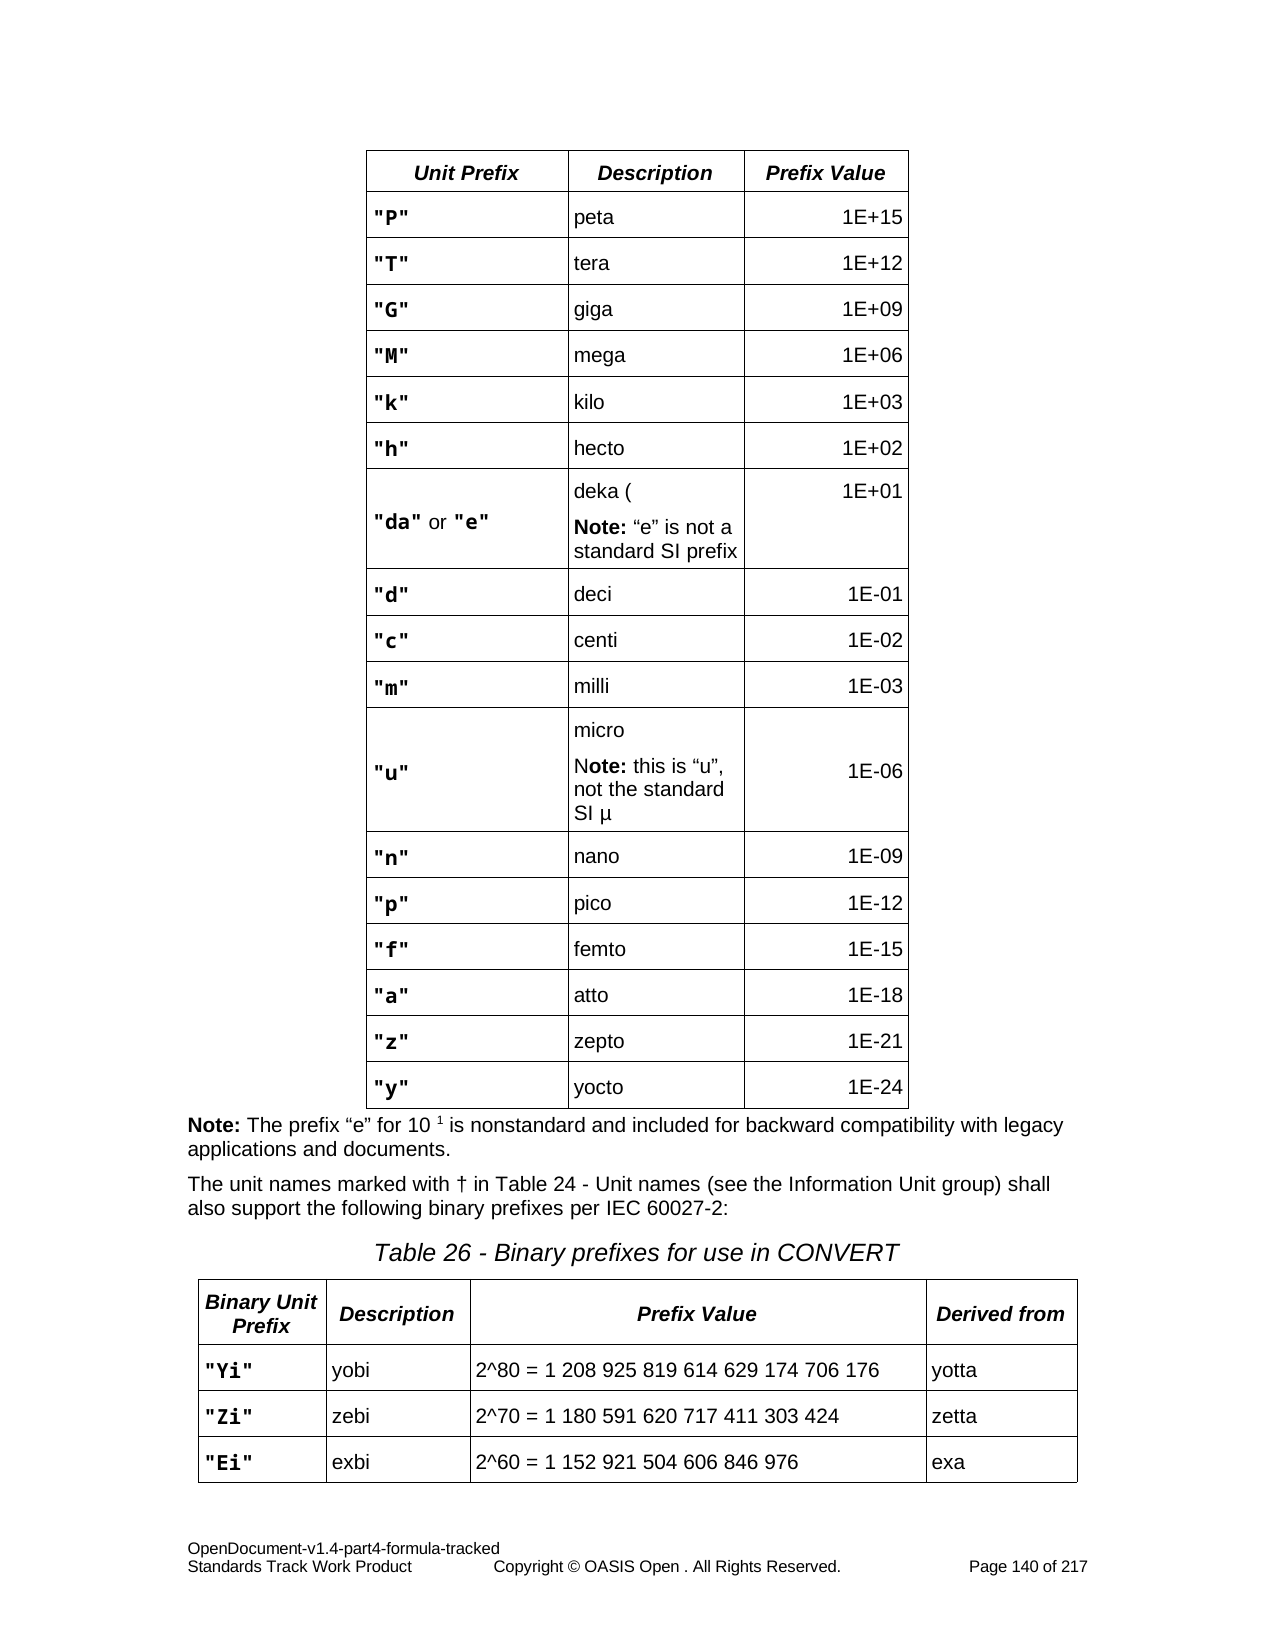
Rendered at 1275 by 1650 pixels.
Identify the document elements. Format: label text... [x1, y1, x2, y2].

table_cell peta [569, 192, 744, 237]
table_cell milli [569, 662, 744, 707]
table_cell 2^80 = 1 208 925 819 614 629 174 706 176 [471, 1345, 926, 1390]
table_cell 1E-02 [745, 616, 908, 661]
table_cell "Yi" [199, 1345, 326, 1390]
table_cell 1E-09 [745, 832, 908, 877]
table_header Prefix Value [471, 1280, 926, 1344]
table_cell deci [569, 569, 744, 614]
table_cell hecto [569, 423, 744, 468]
table_cell giga [569, 285, 744, 329]
table_cell "y" [367, 1062, 568, 1107]
table_cell pico [569, 878, 744, 923]
table_cell "Ei" [199, 1437, 326, 1482]
table_cell deka ( Note: “e” is not a standard SI prefix [569, 469, 744, 568]
table_cell 1E-18 [745, 970, 908, 1015]
table_cell 1E+15 [745, 192, 908, 237]
text The unit names marked with † in Table 24 - Unit names (see the Information Unit group) shall also support the following binary prefixes per IEC 60027-2: [187, 1173, 1088, 1220]
table_cell "da" or "e" [367, 469, 568, 568]
table_cell "m" [367, 662, 568, 707]
table_cell exbi [327, 1437, 470, 1482]
table_cell "n" [367, 832, 568, 877]
table_cell 1E-06 [745, 708, 908, 831]
table_cell "k" [367, 377, 568, 422]
table_header Binary Unit Prefix [199, 1280, 326, 1344]
table_cell exa [927, 1437, 1077, 1482]
table_cell 2^60 = 1 152 921 504 606 846 976 [471, 1437, 926, 1482]
table_cell 1E+03 [745, 377, 908, 422]
table_cell 1E+09 [745, 285, 908, 329]
table_cell zebi [327, 1391, 470, 1436]
table_cell zetta [927, 1391, 1077, 1436]
table_cell "T" [367, 238, 568, 283]
table_cell 1E-03 [745, 662, 908, 707]
table_cell zepto [569, 1016, 744, 1061]
table_header Description [569, 151, 744, 191]
table_cell 1E-15 [745, 924, 908, 969]
table_cell "c" [367, 616, 568, 661]
table_cell nano [569, 832, 744, 877]
table_cell 1E-24 [745, 1062, 908, 1107]
table_cell "d" [367, 569, 568, 614]
text Note: The prefix “e” for 10 1 is nonstandard and included for backward compatibility with legacy applications and documents. [187, 1114, 1088, 1161]
table_header Description [327, 1280, 470, 1344]
table_cell atto [569, 970, 744, 1015]
text Table 26 - Binary prefixes for use in CONVERT [187, 1238, 1088, 1266]
table_cell "P" [367, 192, 568, 237]
table_cell "p" [367, 878, 568, 923]
table_cell kilo [569, 377, 744, 422]
table_header Prefix Value [745, 151, 908, 191]
table_cell femto [569, 924, 744, 969]
table_cell "f" [367, 924, 568, 969]
table_cell micro Note: this is “u”, not the standard SI µ [569, 708, 744, 831]
table_cell tera [569, 238, 744, 283]
table_cell mega [569, 331, 744, 376]
table_header Unit Prefix [367, 151, 568, 191]
table_cell 1E-01 [745, 569, 908, 614]
table_cell 1E+01 [745, 469, 908, 568]
table_cell centi [569, 616, 744, 661]
table_cell 2^70 = 1 180 591 620 717 411 303 424 [471, 1391, 926, 1436]
table_cell 1E-21 [745, 1016, 908, 1061]
table_cell 1E+02 [745, 423, 908, 468]
table_cell 1E+06 [745, 331, 908, 376]
table_cell "G" [367, 285, 568, 329]
table_cell "u" [367, 708, 568, 831]
table_cell yocto [569, 1062, 744, 1107]
table_cell "z" [367, 1016, 568, 1061]
table_cell 1E-12 [745, 878, 908, 923]
table_header Derived from [927, 1280, 1077, 1344]
table_cell "Zi" [199, 1391, 326, 1436]
table_cell "M" [367, 331, 568, 376]
table_cell "h" [367, 423, 568, 468]
table_cell "a" [367, 970, 568, 1015]
table_cell 1E+12 [745, 238, 908, 283]
table_cell yotta [927, 1345, 1077, 1390]
table_cell yobi [327, 1345, 470, 1390]
